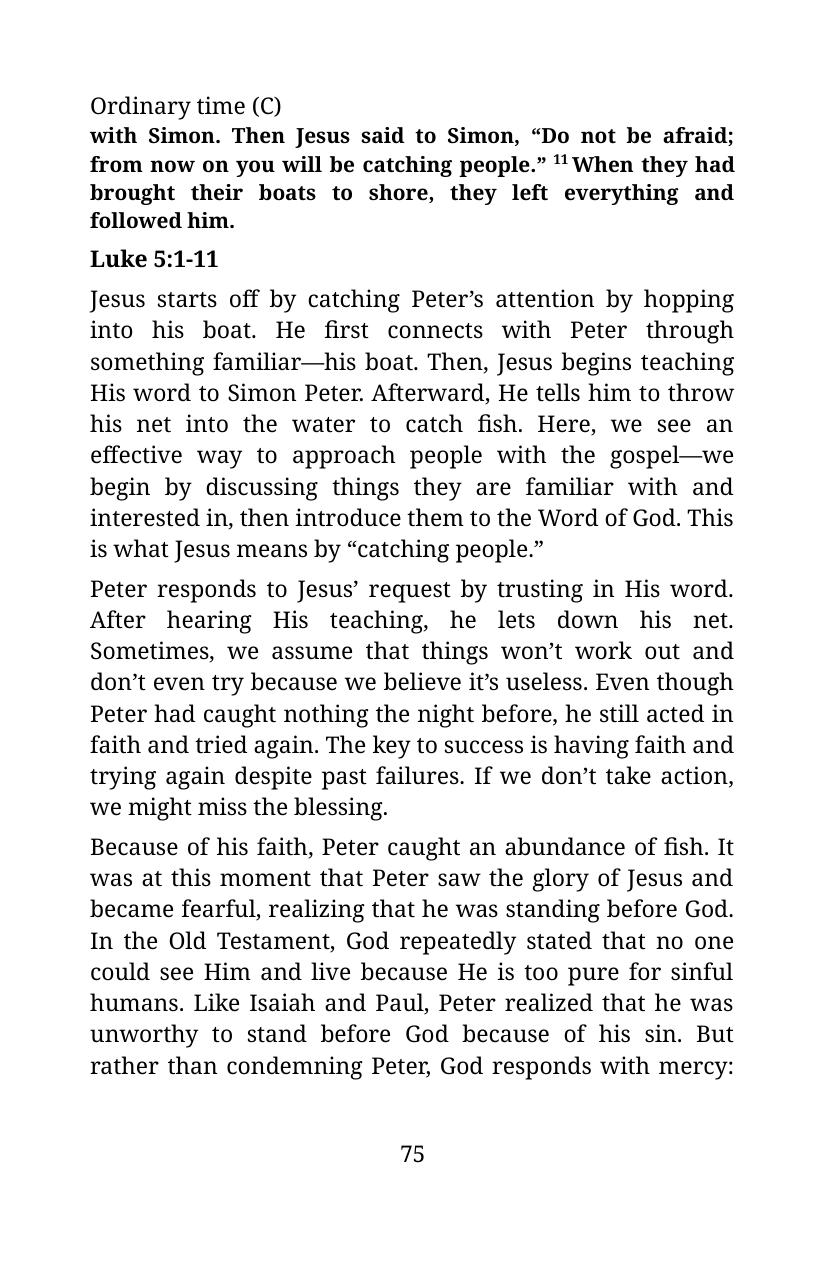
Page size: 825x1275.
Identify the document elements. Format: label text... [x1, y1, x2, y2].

text Luke 5:1-11 [90, 243, 735, 274]
text Peter responds to Jesus’ request by trusting in His word. After hearing His teaching, he lets down his net. Sometimes, we assume that things won’t work out and don’t even try because we believe it’s useless. Even though Peter had caught nothing the night before, he still acted in faith and tried again. The key to success is having faith and trying again despite past failures. If we don’t take action, we might miss the blessing. [90, 572, 735, 822]
text with Simon. Then Jesus said to Simon, “Do not be afraid; from now on you will be catching people.” 11 When they had brought their boats to shore, they left everything and followed him. [90, 121, 735, 235]
text Because of his faith, Peter caught an abundance of fish. It was at this moment that Peter saw the glory of Jesus and became fearful, realizing that he was standing before God. In the Old Testament, God repeatedly stated that no one could see Him and live because He is too pure for sinful humans. Like Isaiah and Paul, Peter realized that he was unworthy to stand before God because of his sin. But rather than condemning Peter, God responds with mercy: [90, 831, 735, 1081]
text Jesus starts off by catching Peter’s attention by hopping into his boat. He first connects with Peter through something familiar—his boat. Then, Jesus begins teaching His word to Simon Peter. Afterward, He tells him to throw his net into the water to catch fish. Here, we see an effective way to approach people with the gospel—we begin by discussing things they are familiar with and interested in, then introduce them to the Word of God. This is what Jesus means by “catching people.” [90, 283, 735, 564]
